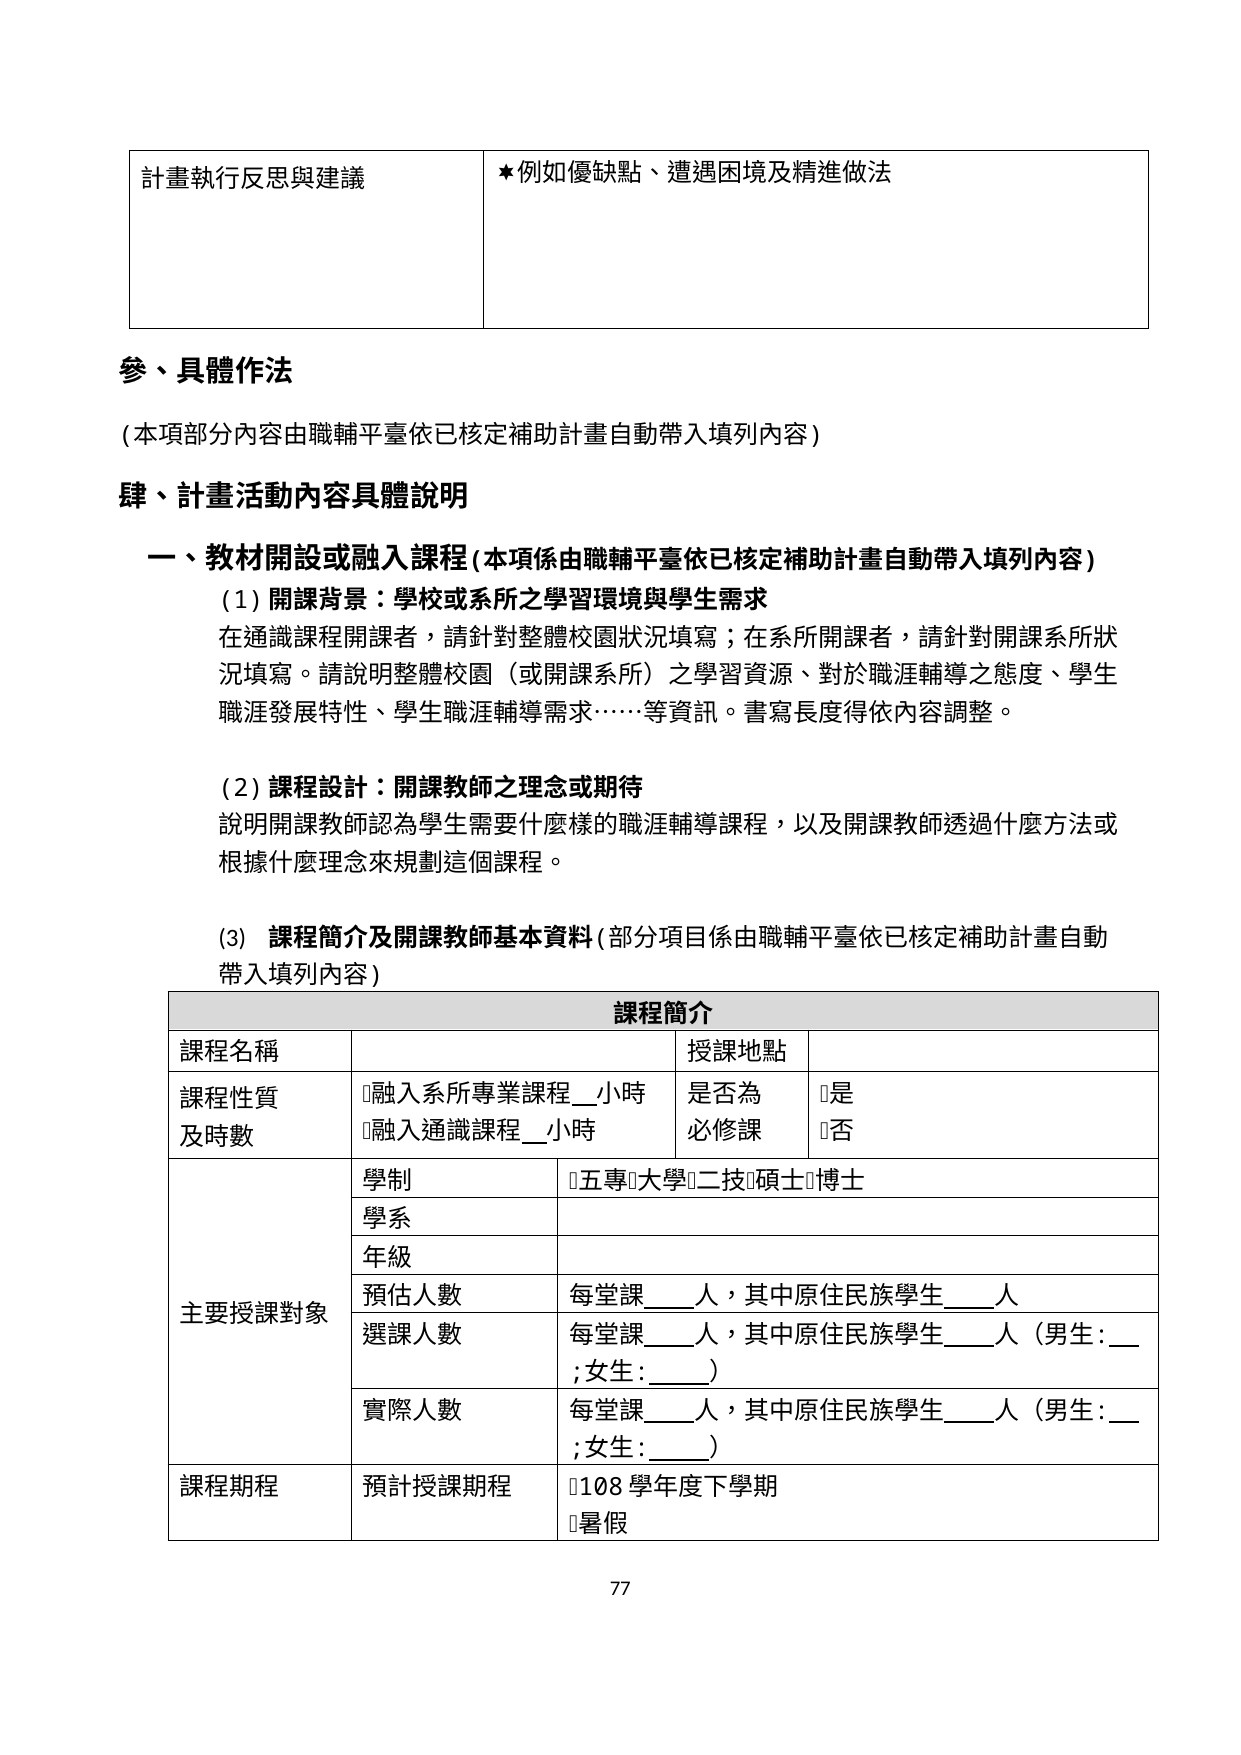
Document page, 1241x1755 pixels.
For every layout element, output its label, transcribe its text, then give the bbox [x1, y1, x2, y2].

table_cell 108學年度下學期 暑假 [558, 1465, 1158, 1540]
table_cell 每堂課 人，其中原住民族學生 人（男生: ;女生: ） [558, 1389, 1158, 1464]
table_cell 每堂課 人，其中原住民族學生 人 [558, 1275, 1158, 1312]
table_cell 五專大學二技碩士博士 [558, 1159, 1158, 1197]
table_cell 預估人數 [352, 1275, 557, 1312]
table_cell 課程名稱 [169, 1031, 351, 1071]
table_cell 例如優缺點、遭遇困境及精進做法 [484, 151, 1148, 327]
table_cell 課程性質 及時數 [169, 1072, 351, 1158]
table_cell 學系 [352, 1198, 557, 1235]
table_cell [558, 1198, 1158, 1235]
table_cell 是否為 必修課 [676, 1072, 808, 1158]
text 在通識課程開課者，請針對整體校園狀況填寫；在系所開課者，請針對開課系所狀況填寫。請說明整體校園（或開課系所）之學習資源、對於職涯輔導之態度、學生職涯發展特性、學生職涯輔導需求……等資訊。書寫長度得依內容調整。 [218, 616, 1122, 728]
table_cell 融入系所專業課程 小時 融入通識課程 小時 [352, 1072, 675, 1158]
table_cell [352, 1031, 675, 1071]
list 課程簡介及開課教師基本資料(部分項目係由職輔平臺依已核定補助計畫自動帶入填列內容) [218, 916, 1122, 991]
table_cell 實際人數 [352, 1389, 557, 1464]
table_cell 年級 [352, 1236, 557, 1274]
text (本項部分內容由職輔平臺依已核定補助計畫自動帶入填列內容) [118, 403, 1122, 453]
table_cell [809, 1031, 1158, 1071]
table_cell 是 否 [809, 1072, 1158, 1158]
table_cell 主要授課對象 [169, 1159, 351, 1464]
text 肆、計畫活動內容具體說明 [118, 466, 1122, 516]
table_cell [558, 1236, 1158, 1274]
table_cell 學制 [352, 1159, 557, 1197]
list 課程設計：開課教師之理念或期待 [218, 766, 1122, 803]
table_cell 預計授課期程 [352, 1465, 557, 1540]
table_cell 授課地點 [676, 1031, 808, 1071]
table_cell 課程期程 [169, 1465, 351, 1540]
table_header 課程簡介 [169, 992, 1158, 1029]
text 參、具體作法 [118, 341, 1122, 391]
text 一、教材開設或融入課程(本項係由職輔平臺依已核定補助計畫自動帶入填列內容) [118, 528, 1122, 578]
table_cell 計畫執行反思與建議 [130, 151, 483, 327]
text 說明開課教師認為學生需要什麼樣的職涯輔導課程，以及開課教師透過什麼方法或根據什麼理念來規劃這個課程。 [218, 803, 1122, 878]
table_cell 每堂課 人，其中原住民族學生 人（男生: ;女生: ） [558, 1313, 1158, 1388]
table_cell 選課人數 [352, 1313, 557, 1388]
list 開課背景：學校或系所之學習環境與學生需求 [218, 578, 1122, 616]
